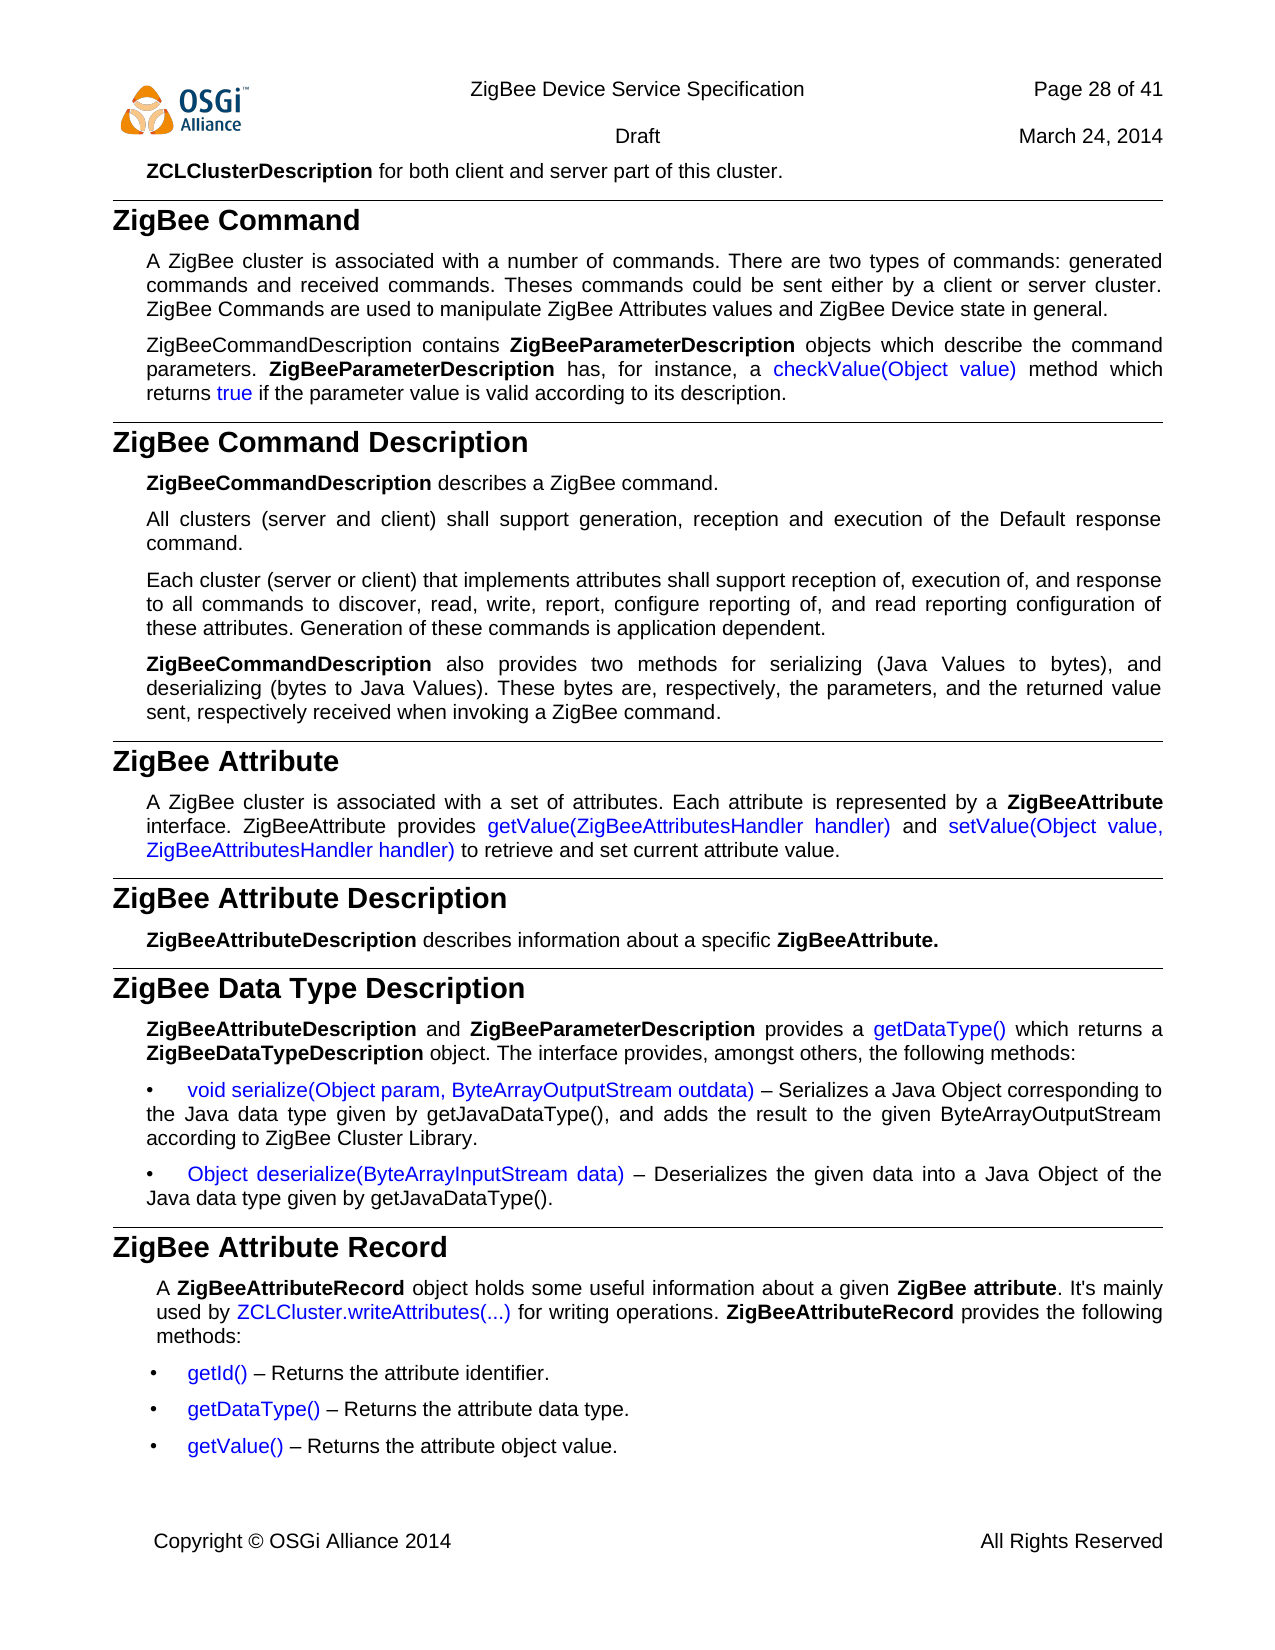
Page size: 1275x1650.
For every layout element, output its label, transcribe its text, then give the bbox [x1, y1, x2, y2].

text ZCLClusterDescription for both client and server part of this cluster. [146, 159, 1163, 183]
subtitle ZigBee Data Type Description [112, 969, 1163, 1005]
text ZigBeeAttributeDescription and ZigBeeParameterDescription provides a getDataType() which returns a ZigBeeDataTypeDescription object. The interface provides, amongst others, the following methods: [146, 1017, 1163, 1065]
text All clusters (server and client) shall support generation, reception and execution of the Default response command. [146, 507, 1163, 555]
text Each cluster (server or client) that implements attributes shall support reception of, execution of, and response to all commands to discover, read, write, report, configure reporting of, and read reporting configuration of these attributes. Generation of these commands is application dependent. [146, 568, 1163, 639]
subtitle ZigBee Command Description [112, 423, 1163, 458]
list Object deserialize(ByteArrayInputStream data) – Deserializes the given data into a Java Object of the Java data type given by getJavaDataType(). [146, 1162, 1163, 1210]
list getValue() – Returns the attribute object value. [150, 1433, 1163, 1458]
text A ZigBeeAttributeRecord object holds some useful information about a given ZigBee attribute. It's mainly used by ZCLCluster.writeAttributes(...) for writing operations. ZigBeeAttributeRecord provides the following methods: [156, 1276, 1163, 1348]
list void serialize(Object param, ByteArrayOutputStream outdata) – Serializes a Java Object corresponding to the Java data type given by getJavaDataType(), and adds the result to the given ByteArrayOutputStream according to ZigBee Cluster Library. [146, 1078, 1163, 1150]
subtitle ZigBee Attribute Description [112, 879, 1163, 915]
list getDataType() – Returns the attribute data type. [150, 1397, 1163, 1421]
text ZigBeeAttributeDescription describes information about a specific ZigBeeAttribute. [146, 927, 1163, 951]
subtitle ZigBee Attribute Record [112, 1228, 1163, 1263]
text ZigBeeCommandDescription describes a ZigBee command. [146, 471, 1163, 495]
subtitle ZigBee Attribute [112, 742, 1163, 777]
text A ZigBee cluster is associated with a number of commands. There are two types of commands: generated commands and received commands. Theses commands could be sent either by a client or server cluster. ZigBee Commands are used to manipulate ZigBee Attributes values and ZigBee Device state in general. [146, 249, 1163, 321]
text ZigBeeCommandDescription contains ZigBeeParameterDescription objects which describe the command parameters. ZigBeeParameterDescription has, for instance, a checkValue(Object value) method which returns true if the parameter value is valid according to its description. [146, 333, 1163, 405]
text A ZigBee cluster is associated with a set of attributes. Each attribute is represented by a ZigBeeAttribute interface. ZigBeeAttribute provides getValue(ZigBeeAttributesHandler handler) and setValue(Object value, ZigBeeAttributesHandler handler) to retrieve and set current attribute value. [146, 790, 1163, 862]
list getId() – Returns the attribute identifier. [150, 1360, 1163, 1384]
picture [113, 78, 257, 142]
subtitle ZigBee Command [112, 201, 1163, 236]
text ZigBeeCommandDescription also provides two methods for serializing (Java Values to bytes), and deserializing (bytes to Java Values). These bytes are, respectively, the parameters, and the returned value sent, respectively received when invoking a ZigBee command. [146, 652, 1163, 724]
